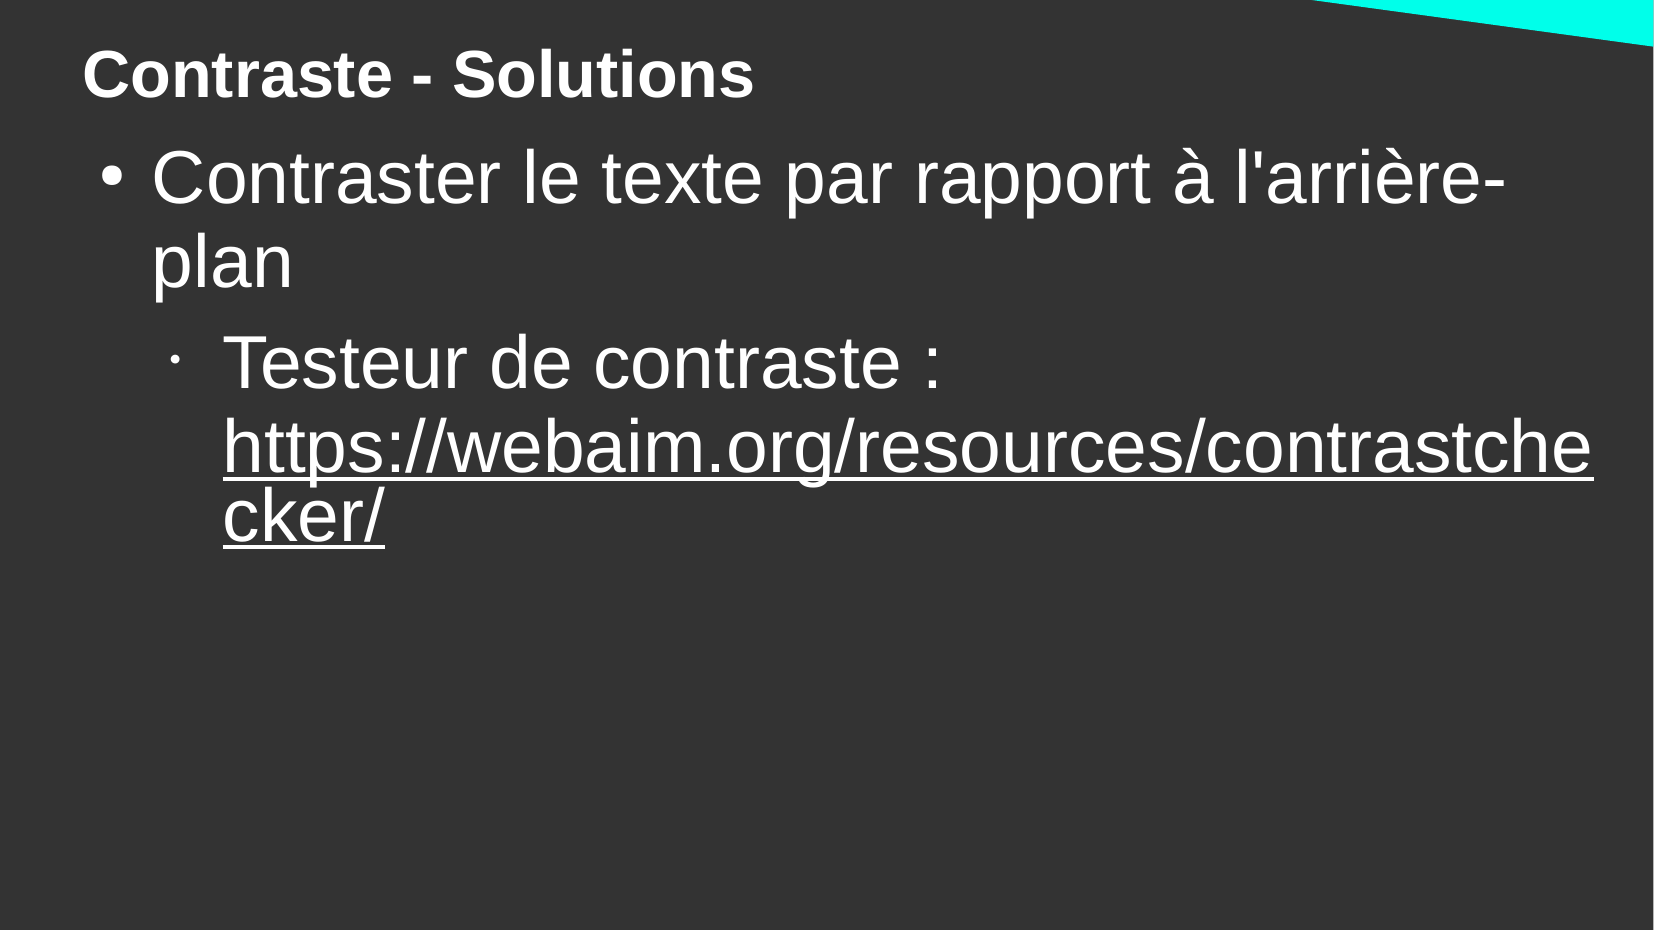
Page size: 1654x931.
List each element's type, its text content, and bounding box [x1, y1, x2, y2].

title Contraste - Solutions [82, 37, 1571, 114]
text_box [1311, 0, 1654, 47]
list Contraster le texte par rapport à l'arrière-plan Testeur de contraste : https://webaim.org/resources/contrastchecker/ [80, 135, 1620, 709]
